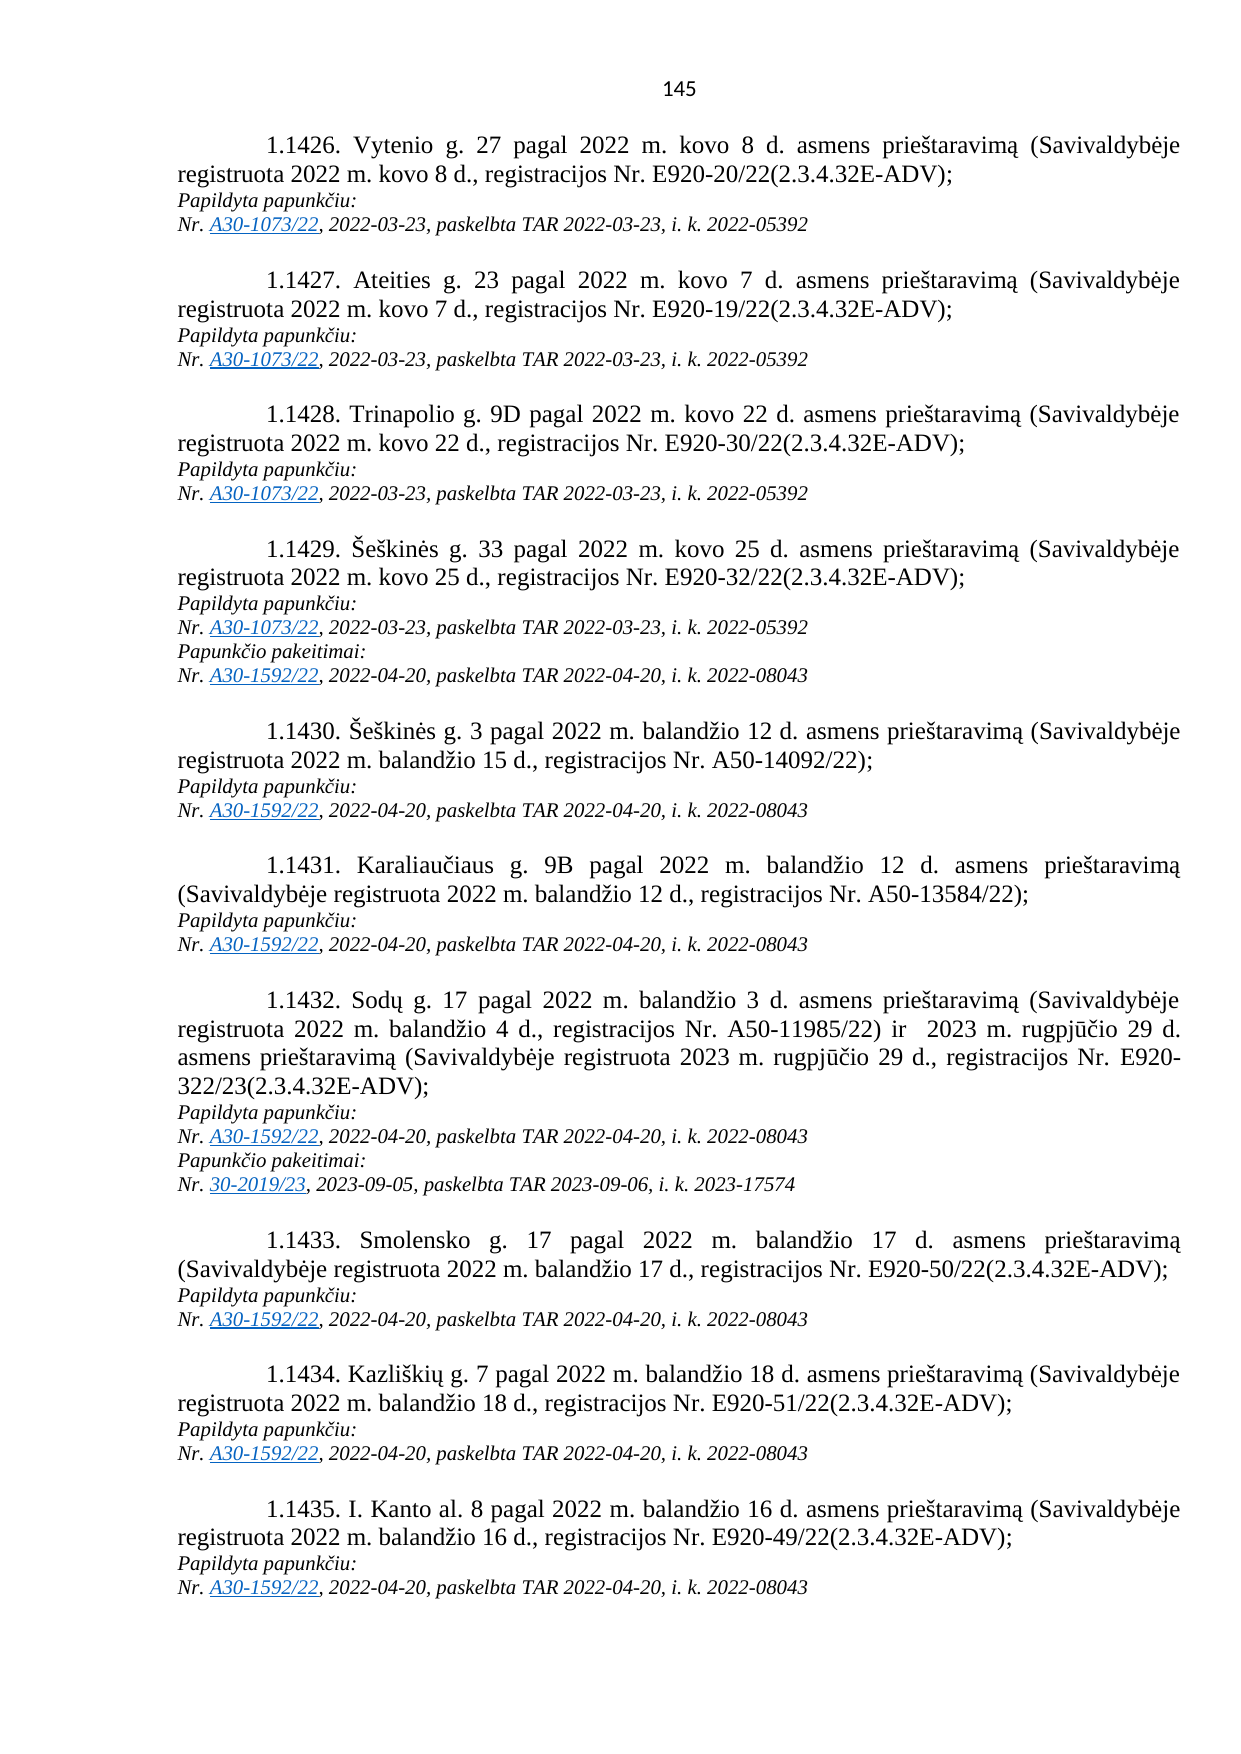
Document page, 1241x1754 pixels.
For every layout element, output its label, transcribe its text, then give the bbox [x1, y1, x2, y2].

text Papildyta papunkčiu: [177, 591, 1181, 615]
text 1.1429. Šeškinės g. 33 pagal 2022 m. kovo 25 d. asmens prieštaravimą (Savivaldybėje registruota 2022 m. kovo 25 d., registracijos Nr. E920-32/22(2.3.4.32E-ADV); [177, 534, 1181, 591]
text Papildyta papunkčiu: [177, 908, 1181, 932]
text Nr. 30-2019/23, 2023-09-05, paskelbta TAR 2023-09-06, i. k. 2023-17574 [177, 1172, 1181, 1196]
text Papildyta papunkčiu: [177, 322, 1181, 347]
text 1.1431. Karaliaučiaus g. 9B pagal 2022 m. balandžio 12 d. asmens prieštaravimą (Savivaldybėje registruota 2022 m. balandžio 12 d., registracijos Nr. A50-13584/22); [177, 851, 1181, 908]
text 1.1428. Trinapolio g. 9D pagal 2022 m. kovo 22 d. asmens prieštaravimą (Savivaldybėje registruota 2022 m. kovo 22 d., registracijos Nr. E920-30/22(2.3.4.32E-ADV); [177, 399, 1181, 457]
text 1.1434. Kazliškių g. 7 pagal 2022 m. balandžio 18 d. asmens prieštaravimą (Savivaldybėje registruota 2022 m. balandžio 18 d., registracijos Nr. E920-51/22(2.3.4.32E-ADV); [177, 1359, 1181, 1417]
text 1.1435. I. Kanto al. 8 pagal 2022 m. balandžio 16 d. asmens prieštaravimą (Savivaldybėje registruota 2022 m. balandžio 16 d., registracijos Nr. E920-49/22(2.3.4.32E-ADV); [177, 1494, 1181, 1551]
text 1.1433. Smolensko g. 17 pagal 2022 m. balandžio 17 d. asmens prieštaravimą (Savivaldybėje registruota 2022 m. balandžio 17 d., registracijos Nr. E920-50/22(2.3.4.32E-ADV); [177, 1225, 1181, 1282]
text Nr. A30-1592/22, 2022-04-20, paskelbta TAR 2022-04-20, i. k. 2022-08043 [177, 1441, 1181, 1465]
text 1.1432. Sodų g. 17 pagal 2022 m. balandžio 3 d. asmens prieštaravimą (Savivaldybėje registruota 2022 m. balandžio 4 d., registracijos Nr. A50-11985/22) ir 2023 m. rugpjūčio 29 d. asmens prieštaravimą (Savivaldybėje registruota 2023 m. rugpjūčio 29 d., registracijos Nr. E920-322/23(2.3.4.32E-ADV); [177, 985, 1181, 1100]
text Papunkčio pakeitimai: [177, 1148, 1181, 1172]
text 1.1430. Šeškinės g. 3 pagal 2022 m. balandžio 12 d. asmens prieštaravimą (Savivaldybėje registruota 2022 m. balandžio 15 d., registracijos Nr. A50-14092/22); [177, 716, 1181, 774]
text Nr. A30-1073/22, 2022-03-23, paskelbta TAR 2022-03-23, i. k. 2022-05392 [177, 212, 1181, 236]
text Papildyta papunkčiu: [177, 1282, 1181, 1307]
text Papildyta papunkčiu: [177, 1100, 1181, 1124]
text Nr. A30-1592/22, 2022-04-20, paskelbta TAR 2022-04-20, i. k. 2022-08043 [177, 798, 1181, 822]
text Papunkčio pakeitimai: [177, 639, 1181, 663]
text 1.1427. Ateities g. 23 pagal 2022 m. kovo 7 d. asmens prieštaravimą (Savivaldybėje registruota 2022 m. kovo 7 d., registracijos Nr. E920-19/22(2.3.4.32E-ADV); [177, 265, 1181, 322]
text Nr. A30-1592/22, 2022-04-20, paskelbta TAR 2022-04-20, i. k. 2022-08043 [177, 1307, 1181, 1331]
text Nr. A30-1592/22, 2022-04-20, paskelbta TAR 2022-04-20, i. k. 2022-08043 [177, 1124, 1181, 1148]
text Papildyta papunkčiu: [177, 457, 1181, 481]
text Nr. A30-1073/22, 2022-03-23, paskelbta TAR 2022-03-23, i. k. 2022-05392 [177, 481, 1181, 505]
text 1.1426. Vytenio g. 27 pagal 2022 m. kovo 8 d. asmens prieštaravimą (Savivaldybėje registruota 2022 m. kovo 8 d., registracijos Nr. E920-20/22(2.3.4.32E-ADV); [177, 131, 1181, 188]
text Nr. A30-1073/22, 2022-03-23, paskelbta TAR 2022-03-23, i. k. 2022-05392 [177, 615, 1181, 639]
text Papildyta papunkčiu: [177, 1551, 1181, 1575]
text Nr. A30-1073/22, 2022-03-23, paskelbta TAR 2022-03-23, i. k. 2022-05392 [177, 347, 1181, 371]
text Nr. A30-1592/22, 2022-04-20, paskelbta TAR 2022-04-20, i. k. 2022-08043 [177, 932, 1181, 956]
text Papildyta papunkčiu: [177, 1417, 1181, 1441]
text Papildyta papunkčiu: [177, 774, 1181, 798]
text Papildyta papunkčiu: [177, 188, 1181, 212]
text Nr. A30-1592/22, 2022-04-20, paskelbta TAR 2022-04-20, i. k. 2022-08043 [177, 1575, 1181, 1599]
text Nr. A30-1592/22, 2022-04-20, paskelbta TAR 2022-04-20, i. k. 2022-08043 [177, 663, 1181, 687]
